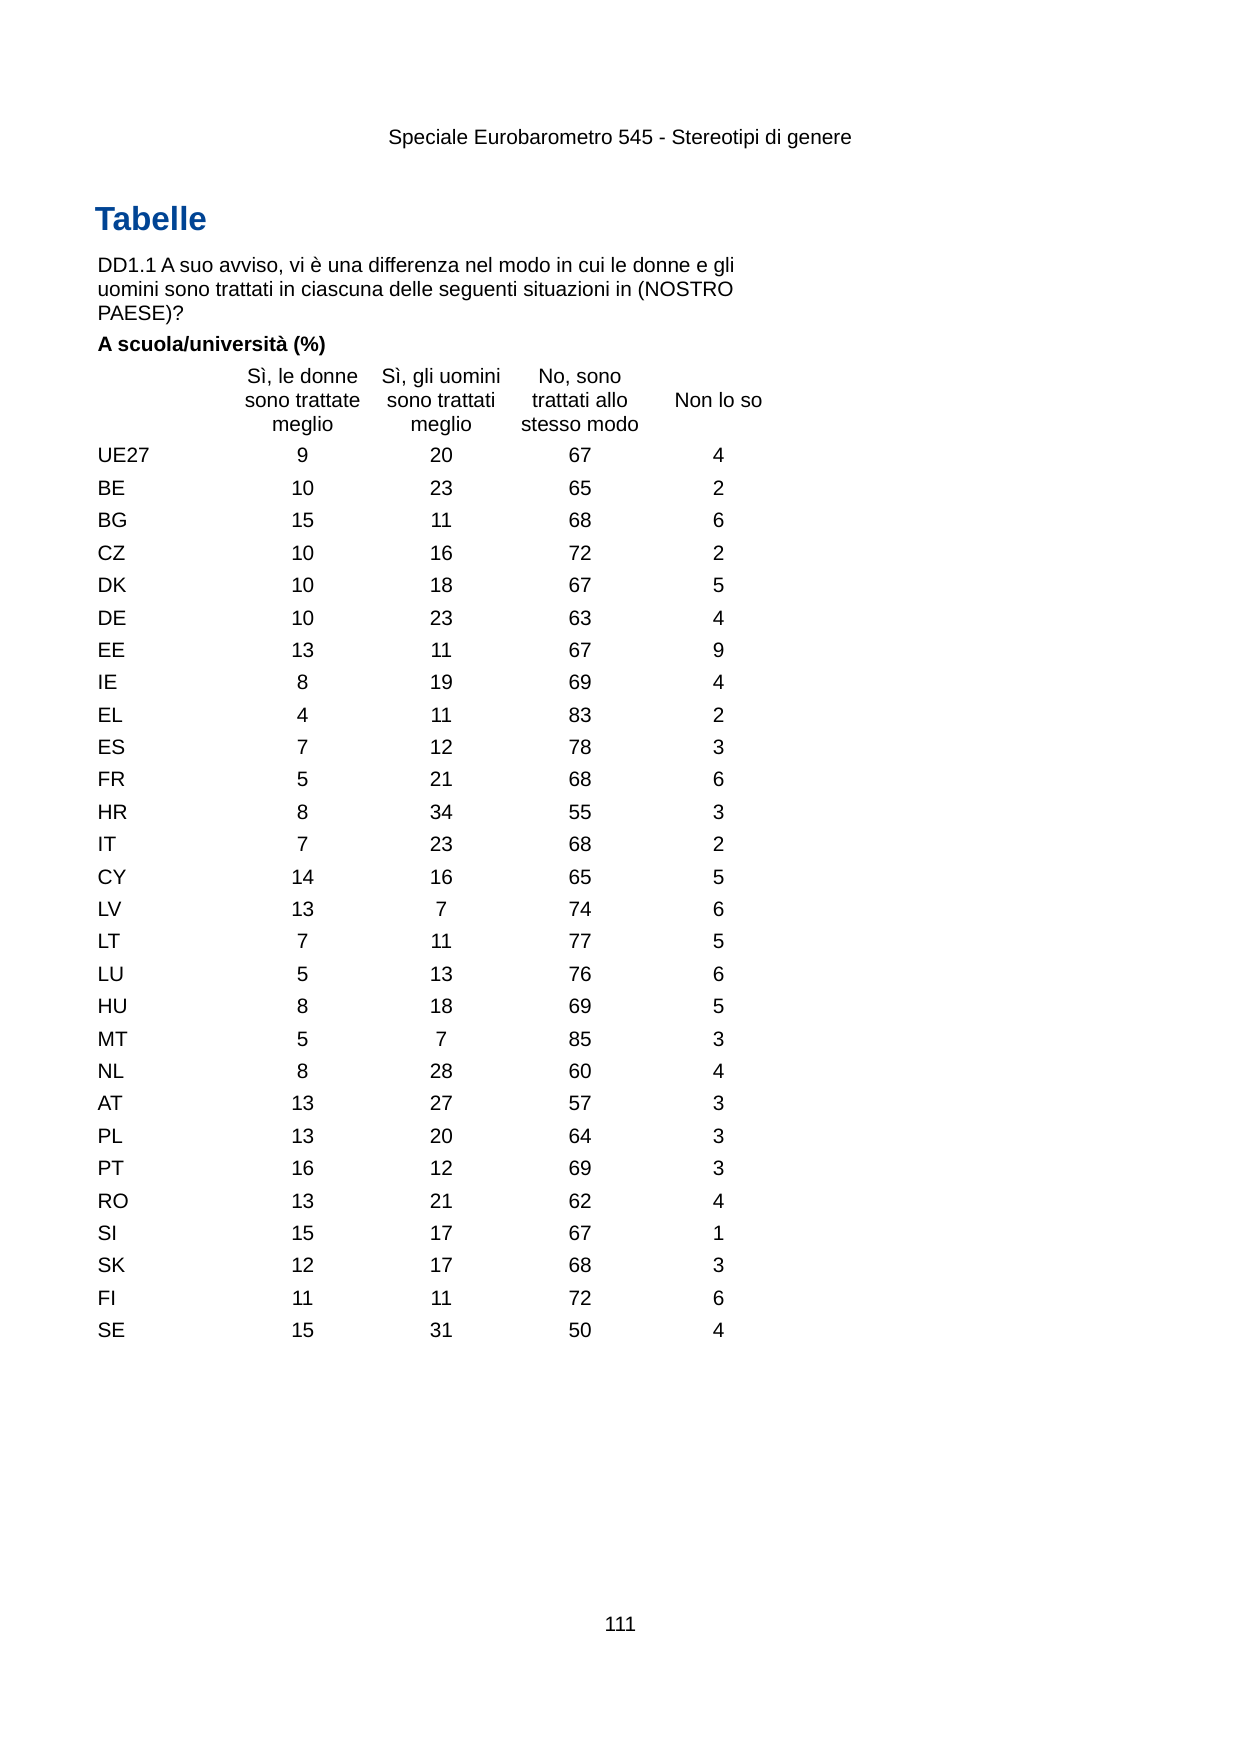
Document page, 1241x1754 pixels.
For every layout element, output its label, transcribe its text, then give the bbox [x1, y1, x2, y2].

table_cell 67 [510, 634, 649, 666]
table_cell 2 [649, 698, 788, 731]
table_cell 9 [649, 634, 788, 666]
table_cell 60 [510, 1055, 649, 1087]
table_cell 7 [233, 731, 372, 763]
table_cell BE [95, 472, 233, 504]
table_cell 5 [649, 990, 788, 1022]
table_cell 68 [510, 1249, 649, 1281]
table_cell 5 [233, 958, 372, 990]
table_cell 28 [372, 1055, 510, 1087]
table_cell 72 [510, 536, 649, 569]
table_cell 4 [649, 601, 788, 633]
table_cell 23 [372, 828, 510, 860]
table_cell 2 [649, 536, 788, 569]
table_cell 83 [510, 698, 649, 731]
table_cell 16 [233, 1152, 372, 1184]
table_cell 67 [510, 569, 649, 601]
table_cell 6 [649, 893, 788, 925]
table_cell 2 [649, 472, 788, 504]
table_cell 4 [649, 439, 788, 472]
table_cell 5 [649, 925, 788, 957]
table_cell SI [95, 1217, 233, 1249]
table_cell HR [95, 796, 233, 828]
table_cell 9 [233, 439, 372, 472]
table_cell 74 [510, 893, 649, 925]
table_cell 17 [372, 1217, 510, 1249]
table_cell 78 [510, 731, 649, 763]
table_cell 3 [649, 1022, 788, 1055]
table_cell Sì, le donne sono trattate meglio [233, 360, 372, 439]
table_cell 62 [510, 1184, 649, 1217]
table_cell 55 [510, 796, 649, 828]
table_cell 5 [649, 569, 788, 601]
table_cell 13 [233, 893, 372, 925]
table_cell SE [95, 1314, 233, 1346]
table_cell 12 [233, 1249, 372, 1281]
table_cell A scuola/università (%) [95, 328, 788, 360]
table_cell 5 [233, 763, 372, 796]
table_cell 20 [372, 1120, 510, 1152]
table_cell 57 [510, 1087, 649, 1119]
table_cell 8 [233, 796, 372, 828]
table_cell NL [95, 1055, 233, 1087]
table_cell 3 [649, 731, 788, 763]
table_cell 17 [372, 1249, 510, 1281]
table_cell 3 [649, 796, 788, 828]
table_cell 13 [233, 1184, 372, 1217]
table_cell 68 [510, 828, 649, 860]
table_cell 10 [233, 472, 372, 504]
table_cell 63 [510, 601, 649, 633]
table_cell 8 [233, 1055, 372, 1087]
table_cell EL [95, 698, 233, 731]
table_cell 21 [372, 763, 510, 796]
table_cell LV [95, 893, 233, 925]
table_cell 72 [510, 1281, 649, 1314]
table_cell AT [95, 1087, 233, 1119]
table_cell DE [95, 601, 233, 633]
table_cell 69 [510, 1152, 649, 1184]
table_cell 6 [649, 1281, 788, 1314]
table_cell 76 [510, 958, 649, 990]
table_cell 19 [372, 666, 510, 698]
table_cell EE [95, 634, 233, 666]
table_cell Sì, gli uomini sono trattati meglio [372, 360, 510, 439]
table_cell 85 [510, 1022, 649, 1055]
table_cell 34 [372, 796, 510, 828]
table_cell 50 [510, 1314, 649, 1346]
table_cell 69 [510, 990, 649, 1022]
table_cell PT [95, 1152, 233, 1184]
table_cell 3 [649, 1152, 788, 1184]
table_cell 4 [649, 1184, 788, 1217]
table_cell 18 [372, 569, 510, 601]
table_cell CZ [95, 536, 233, 569]
table_cell 7 [233, 925, 372, 957]
table_cell 15 [233, 1217, 372, 1249]
table_cell 3 [649, 1249, 788, 1281]
table_cell UE27 [95, 439, 233, 472]
table_cell 7 [372, 1022, 510, 1055]
table_cell 4 [649, 1055, 788, 1087]
table_cell 15 [233, 504, 372, 536]
table_cell 6 [649, 763, 788, 796]
table_cell 6 [649, 958, 788, 990]
table_cell 31 [372, 1314, 510, 1346]
table_cell HU [95, 990, 233, 1022]
table_cell [95, 360, 233, 439]
table_cell 23 [372, 601, 510, 633]
table_cell 7 [372, 893, 510, 925]
table_cell ES [95, 731, 233, 763]
table_cell 20 [372, 439, 510, 472]
table_cell FI [95, 1281, 233, 1314]
table_cell 12 [372, 731, 510, 763]
table_cell 11 [372, 698, 510, 731]
table_cell 7 [233, 828, 372, 860]
table_cell 16 [372, 860, 510, 893]
table_cell 68 [510, 763, 649, 796]
table_cell 65 [510, 860, 649, 893]
table_cell 3 [649, 1120, 788, 1152]
table_cell 13 [233, 1087, 372, 1119]
table_cell 10 [233, 601, 372, 633]
table_cell 64 [510, 1120, 649, 1152]
table_cell 18 [372, 990, 510, 1022]
table_cell 3 [649, 1087, 788, 1119]
table_cell 15 [233, 1314, 372, 1346]
table_cell 6 [649, 504, 788, 536]
table_cell SK [95, 1249, 233, 1281]
table_cell 67 [510, 439, 649, 472]
table_cell IT [95, 828, 233, 860]
table_cell FR [95, 763, 233, 796]
table_cell 5 [649, 860, 788, 893]
table_cell 5 [233, 1022, 372, 1055]
table_cell PL [95, 1120, 233, 1152]
table_cell 8 [233, 990, 372, 1022]
table_cell 16 [372, 536, 510, 569]
table_cell IE [95, 666, 233, 698]
table_cell 67 [510, 1217, 649, 1249]
table_cell 65 [510, 472, 649, 504]
table_cell 10 [233, 569, 372, 601]
table_cell 4 [649, 1314, 788, 1346]
table_cell No, sono trattati allo stesso modo [510, 360, 649, 439]
table_cell 4 [649, 666, 788, 698]
table_cell 13 [372, 958, 510, 990]
table_cell 77 [510, 925, 649, 957]
table_cell 11 [372, 504, 510, 536]
table_cell CY [95, 860, 233, 893]
table_cell 13 [233, 1120, 372, 1152]
table_cell 2 [649, 828, 788, 860]
subtitle Tabelle [94, 199, 1146, 237]
table_cell 23 [372, 472, 510, 504]
table_cell 11 [372, 634, 510, 666]
table_cell RO [95, 1184, 233, 1217]
table_cell 68 [510, 504, 649, 536]
table_cell 11 [372, 925, 510, 957]
table_cell 11 [233, 1281, 372, 1314]
table_cell 27 [372, 1087, 510, 1119]
table_cell DK [95, 569, 233, 601]
table_cell LT [95, 925, 233, 957]
table_cell 1 [649, 1217, 788, 1249]
table_cell 12 [372, 1152, 510, 1184]
table_cell 8 [233, 666, 372, 698]
table_cell 10 [233, 536, 372, 569]
table_cell LU [95, 958, 233, 990]
table_cell MT [95, 1022, 233, 1055]
table_cell 21 [372, 1184, 510, 1217]
table_cell Non lo so [649, 360, 788, 439]
table_cell 14 [233, 860, 372, 893]
table_cell BG [95, 504, 233, 536]
table_cell 4 [233, 698, 372, 731]
table_cell 11 [372, 1281, 510, 1314]
table_cell 13 [233, 634, 372, 666]
table_header DD1.1 A suo avviso, vi è una differenza nel modo in cui le donne e gli uomini sono trattati in ciascuna delle seguenti situazioni in (NOSTRO PAESE)? [95, 250, 788, 327]
table_cell 69 [510, 666, 649, 698]
